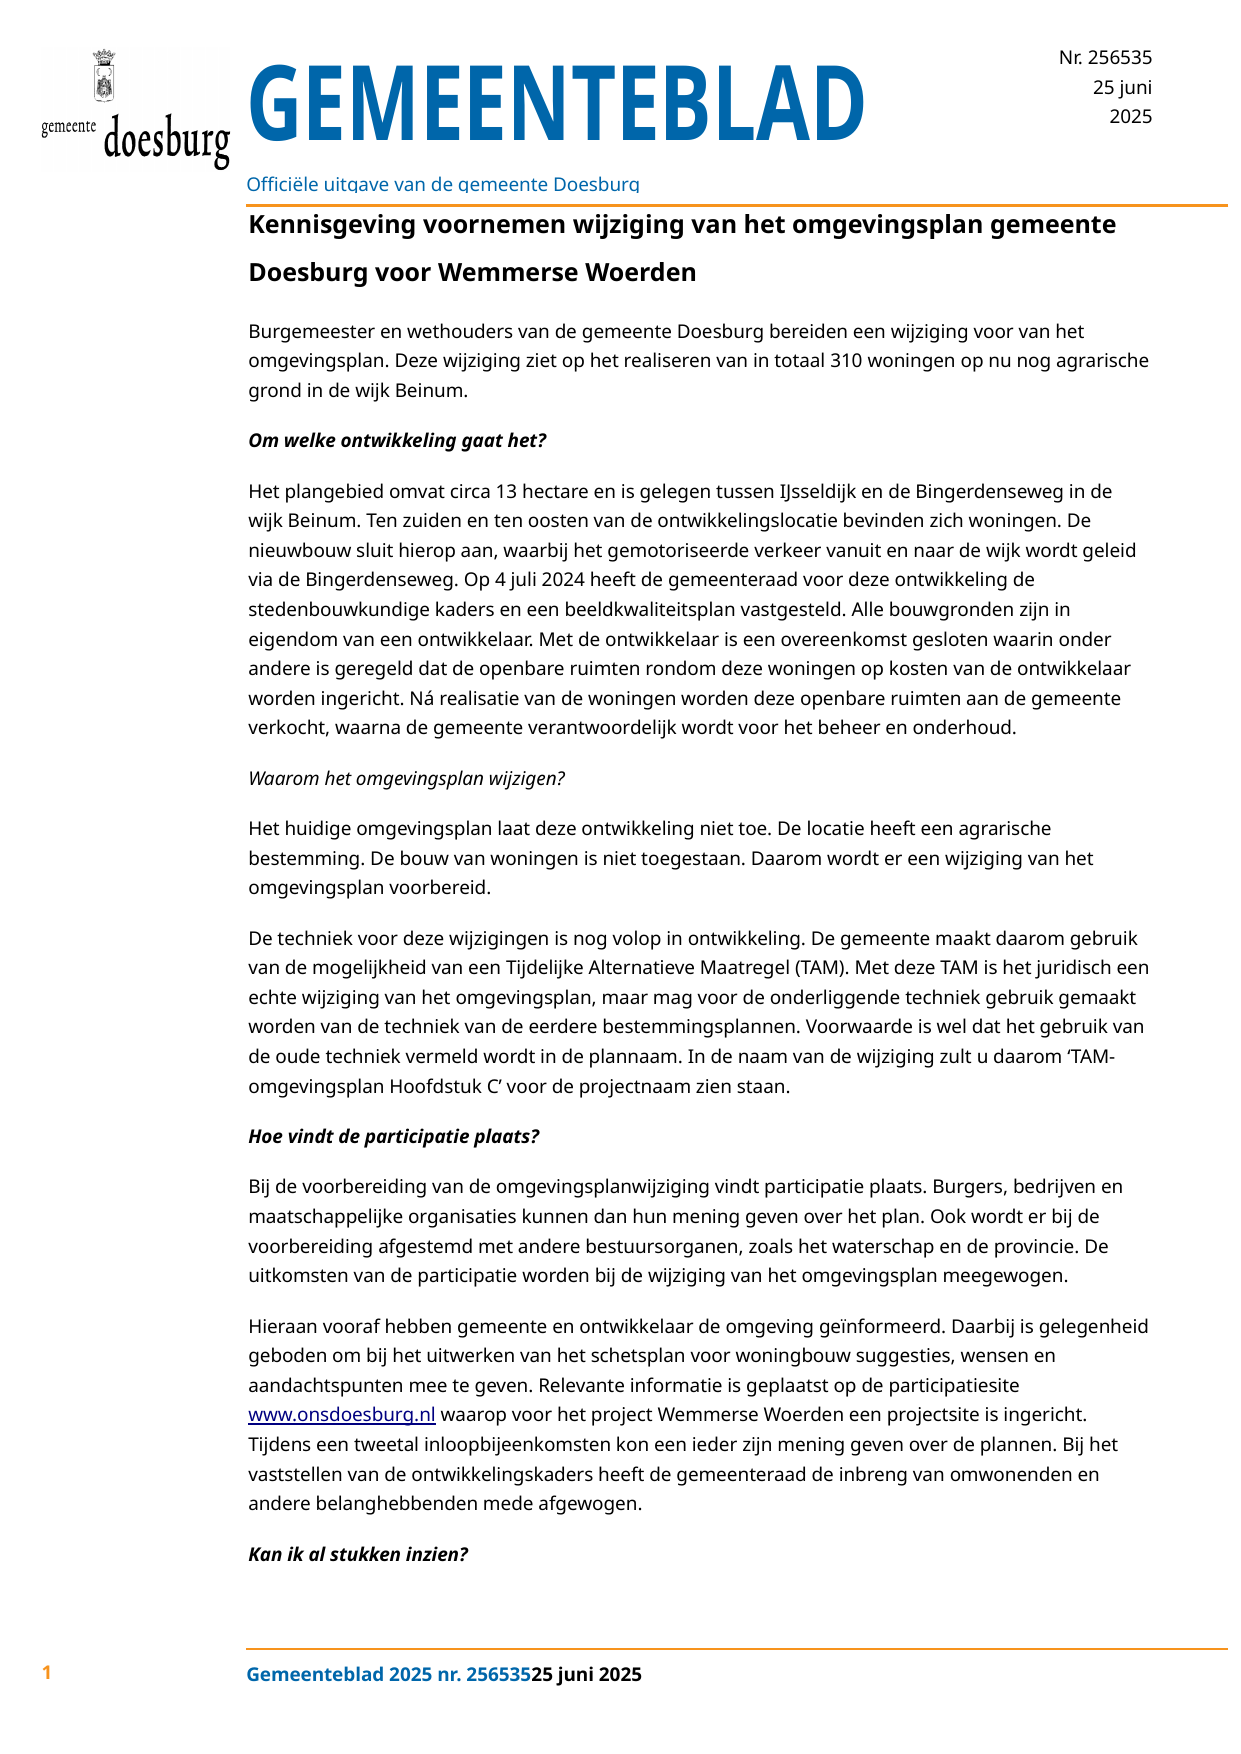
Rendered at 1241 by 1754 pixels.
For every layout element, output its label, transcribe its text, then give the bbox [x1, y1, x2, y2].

text Om welke ontwikkeling gaat het? [248, 427, 1152, 453]
picture [41, 47, 231, 172]
text Hieraan vooraf hebben gemeente en ontwikkelaar de omgeving geïnformeerd. Daarbij is gelegenheid geboden om bij het uitwerken van het schetsplan voor woningbouw suggesties, wensen en aandachtspunten mee te geven. Relevante informatie is geplaatst op de participatiesite www.onsdoesburg.nl waarop voor het project Wemmerse Woerden een projectsite is ingericht. Tijdens een tweetal inloopbijeenkomsten kon een ieder zijn mening geven over de plannen. Bij het vaststellen van de ontwikkelingskaders heeft de gemeenteraad de inbreng van omwonenden en andere belanghebbenden mede afgewogen. [248, 1313, 1152, 1516]
text Burgemeester en wethouders van de gemeente Doesburg bereiden een wijziging voor van het omgevingsplan. Deze wijziging ziet op het realiseren van in totaal 310 woningen op nu nog agrarische grond in de wijk Beinum. [248, 318, 1152, 403]
text Het huidige omgevingsplan laat deze ontwikkeling niet toe. De locatie heeft een agrarische bestemming. De bouw van woningen is niet toegestaan. Daarom wordt er een wijziging van het omgevingsplan voorbereid. [248, 815, 1152, 900]
text Kan ik al stukken inzien? [248, 1541, 1152, 1567]
text Het plangebied omvat circa 13 hectare en is gelegen tussen IJsseldijk en de Bingerdenseweg in de wijk Beinum. Ten zuiden en ten oosten van de ontwikkelingslocatie bevinden zich woningen. De nieuwbouw sluit hierop aan, waarbij het gemotoriseerde verkeer vanuit en naar de wijk wordt geleid via de Bingerdenseweg. Op 4 juli 2024 heeft de gemeenteraad voor deze ontwikkeling de stedenbouwkundige kaders en een beeldkwaliteitsplan vastgesteld. Alle bouwgronden zijn in eigendom van een ontwikkelaar. Met de ontwikkelaar is een overeenkomst gesloten waarin onder andere is geregeld dat de openbare ruimten rondom deze woningen op kosten van de ontwikkelaar worden ingericht. Ná realisatie van de woningen worden deze openbare ruimten aan de gemeente verkocht, waarna de gemeente verantwoordelijk wordt voor het beheer en onderhoud. [248, 478, 1152, 740]
text Waarom het omgevingsplan wijzigen? [248, 765, 1152, 791]
text Hoe vindt de participatie plaats? [248, 1123, 1152, 1149]
text Kennisgeving voornemen wijziging van het omgevingsplan gemeente Doesburg voor Wemmerse Woerden [248, 207, 1152, 288]
text Bij de voorbereiding van de omgevingsplanwijziging vindt participatie plaats. Burgers, bedrijven en maatschappelijke organisaties kunnen dan hun mening geven over het plan. Ook wordt er bij de voorbereiding afgestemd met andere bestuursorganen, zoals het waterschap en de provincie. De uitkomsten van de participatie worden bij de wijziging van het omgevingsplan meegewogen. [248, 1174, 1152, 1288]
text De techniek voor deze wijzigingen is nog volop in ontwikkeling. De gemeente maakt daarom gebruik van de mogelijkheid van een Tijdelijke Alternatieve Maatregel (TAM). Met deze TAM is het juridisch een echte wijziging van het omgevingsplan, maar mag voor de onderliggende techniek gebruik gemaakt worden van de techniek van de eerdere bestemmingsplannen. Voorwaarde is wel dat het gebruik van de oude techniek vermeld wordt in de plannaam. In de naam van de wijziging zult u daarom ‘TAM-omgevingsplan Hoofdstuk C’ voor de projectnaam zien staan. [248, 925, 1152, 1099]
